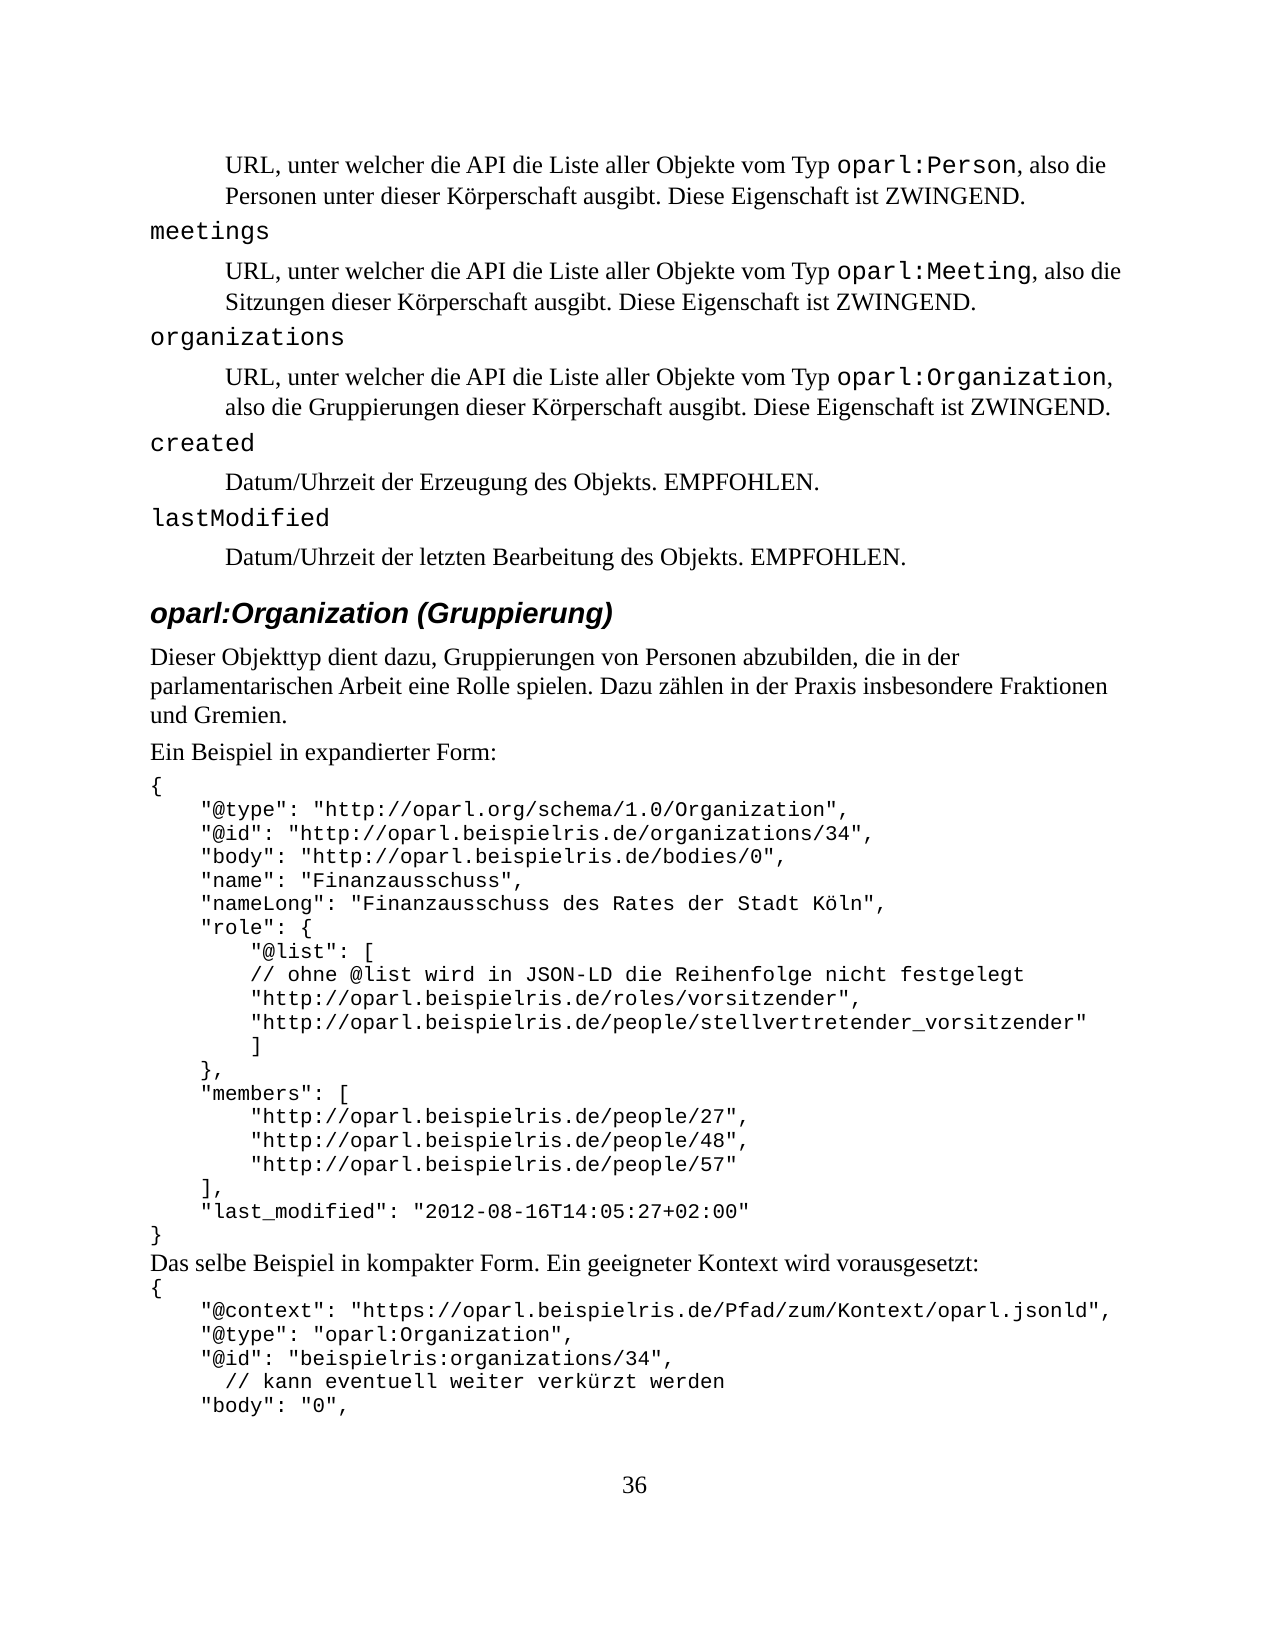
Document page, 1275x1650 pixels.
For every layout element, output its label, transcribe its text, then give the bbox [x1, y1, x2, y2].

text Datum/Uhrzeit der letzten Bearbeitung des Objekts. EMPFOHLEN. [225, 542, 1125, 571]
text }, [150, 1059, 1125, 1083]
text ] [150, 1035, 1125, 1059]
text // ohne @list wird in JSON-LD die Reihenfolge nicht festgelegt [150, 964, 1125, 988]
text lastModified [150, 505, 1125, 533]
text Dieser Objekttyp dient dazu, Gruppierungen von Personen abzubilden, die in der parlamentarischen Arbeit eine Rolle spielen. Dazu zählen in der Praxis insbesondere Fraktionen und Gremien. [150, 642, 1125, 728]
text "last_modified": "2012-08-16T14:05:27+02:00" [150, 1201, 1125, 1224]
text "@context": "https://oparl.beispielris.de/Pfad/zum/Kontext/oparl.jsonld", [150, 1301, 1125, 1324]
text "http://oparl.beispielris.de/people/stellvertretender_vorsitzender" [150, 1012, 1125, 1035]
text Datum/Uhrzeit der Erzeugung des Objekts. EMPFOHLEN. [225, 467, 1125, 496]
text { [150, 1277, 1125, 1301]
text URL, unter welcher die API die Liste aller Objekte vom Typ oparl:Organization, also die Gruppierungen dieser Körperschaft ausgibt. Diese Eigenschaft ist ZWINGEND. [225, 362, 1125, 421]
text "@id": "beispielris:organizations/34", [150, 1348, 1125, 1371]
text "http://oparl.beispielris.de/roles/vorsitzender", [150, 988, 1125, 1012]
text Das selbe Beispiel in kompakter Form. Ein geeigneter Kontext wird vorausgesetzt: [150, 1248, 1125, 1277]
text "role": { [150, 917, 1125, 941]
text "@list": [ [150, 941, 1125, 964]
text "http://oparl.beispielris.de/people/57" [150, 1153, 1125, 1177]
text URL, unter welcher die API die Liste aller Objekte vom Typ oparl:Person, also die Personen unter dieser Körperschaft ausgibt. Diese Eigenschaft ist ZWINGEND. [225, 150, 1125, 209]
text "nameLong": "Finanzausschuss des Rates der Stadt Köln", [150, 893, 1125, 917]
text created [150, 430, 1125, 458]
text ], [150, 1177, 1125, 1201]
text "http://oparl.beispielris.de/people/27", [150, 1106, 1125, 1130]
text "@type": "http://oparl.org/schema/1.0/Organization", [150, 799, 1125, 822]
text "body": "http://oparl.beispielris.de/bodies/0", [150, 846, 1125, 870]
text // kann eventuell weiter verkürzt werden [150, 1371, 1125, 1395]
text "name": "Finanzausschuss", [150, 870, 1125, 893]
text "@type": "oparl:Organization", [150, 1324, 1125, 1348]
text { [150, 775, 1125, 799]
text "members": [ [150, 1083, 1125, 1106]
subtitle oparl:Organization (Gruppierung) [150, 596, 1125, 630]
text Ein Beispiel in expandierter Form: [150, 737, 1125, 766]
text URL, unter welcher die API die Liste aller Objekte vom Typ oparl:Meeting, also die Sitzungen dieser Körperschaft ausgibt. Diese Eigenschaft ist ZWINGEND. [225, 256, 1125, 315]
text "@id": "http://oparl.beispielris.de/organizations/34", [150, 822, 1125, 846]
text "body": "0", [150, 1395, 1125, 1419]
text } [150, 1224, 1125, 1248]
text organizations [150, 324, 1125, 353]
text meetings [150, 218, 1125, 247]
text "http://oparl.beispielris.de/people/48", [150, 1130, 1125, 1153]
